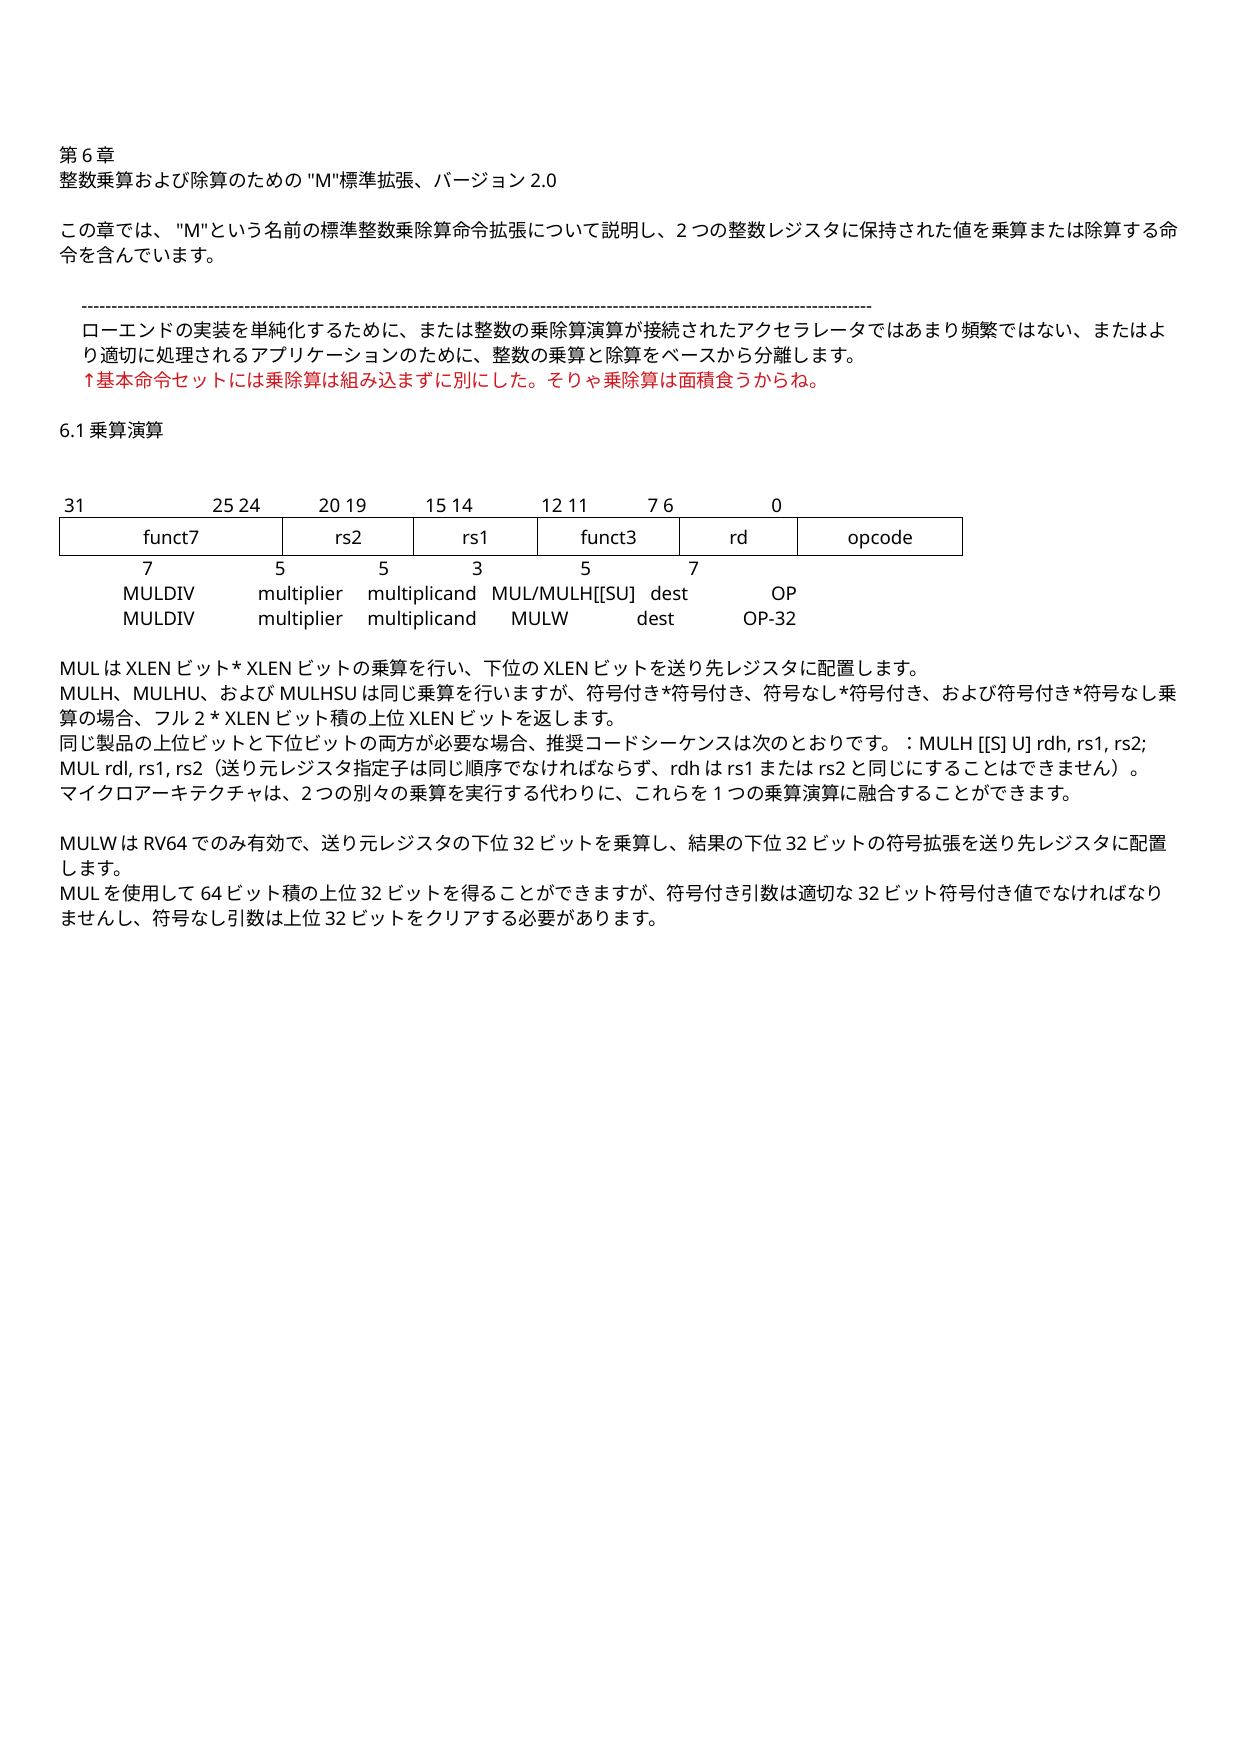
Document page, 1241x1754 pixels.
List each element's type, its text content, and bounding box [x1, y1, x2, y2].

text マイクロアーキテクチャは、2つの別々の乗算を実行する代わりに、これらを1つの乗算演算に融合することができます。 [59, 781, 1181, 806]
text この章では、 "M"という名前の標準整数乗除算命令拡張について説明し、2つの整数レジスタに保持された値を乗算または除算する命令を含んでいます。 [59, 217, 1181, 267]
table_header funct3 [538, 518, 679, 555]
table_header funct7 [60, 518, 282, 555]
text ローエンドの実装を単純化するために、または整数の乗除算演算が接続されたアクセラレータではあまり頻繁ではない、またはより適切に処理されるアプリケーションのために、整数の乗算と除算をベースから分離します。 [81, 317, 1181, 367]
table_header rs2 [283, 518, 413, 555]
text ----------------------------------------------------------------------------------------------------------------------------------- [81, 292, 1181, 317]
table_header rd [680, 518, 797, 555]
table_header [963, 517, 1081, 555]
text 31 25 24 20 19 15 14 12 11 7 6 0 [59, 492, 1181, 517]
text 同じ製品の上位ビットと下位ビットの両方が必要な場合、推奨コードシーケンスは次のとおりです。：MULH [[S] U] rdh, rs1, rs2; MUL rdl, rs1, rs2（送り元レジスタ指定子は同じ順序でなければならず、rdhはrs1またはrs2と同じにすることはできません）。 [59, 731, 1181, 781]
text ↑基本命令セットには乗除算は組み込まずに別にした。そりゃ乗除算は面積食うからね。 [81, 367, 1181, 392]
text MULを使用して64ビット積の上位32ビットを得ることができますが、符号付き引数は適切な32ビット符号付き値でなければなりませんし、符号なし引数は上位32ビットをクリアする必要があります。 [59, 881, 1181, 931]
text 第6章 [59, 142, 1181, 167]
text 6.1乗算演算 [59, 417, 1181, 442]
text MULDIV multiplier multiplicand MUL/MULH[[SU] dest OP [59, 581, 1181, 606]
text MULDIV multiplier multiplicand MULW dest OP-32 [59, 606, 1181, 631]
text MULはXLENビット* XLENビットの乗算を行い、下位のXLENビットを送り先レジスタに配置します。 [59, 656, 1181, 681]
text MULWはRV64でのみ有効で、送り元レジスタの下位32ビットを乗算し、結果の下位32ビットの符号拡張を送り先レジスタに配置します。 [59, 831, 1181, 881]
text 整数乗算および除算のための "M"標準拡張、バージョン2.0 [59, 167, 1181, 192]
table_header rs1 [414, 518, 537, 555]
table_header opcode [798, 518, 962, 555]
text MULH、MULHU、およびMULHSUは同じ乗算を行いますが、符号付き*符号付き、符号なし*符号付き、および符号付き*符号なし乗算の場合、フル2 * XLENビット積の上位XLENビットを返します。 [59, 681, 1181, 731]
text 7 5 5 3 5 7 [59, 556, 1181, 581]
